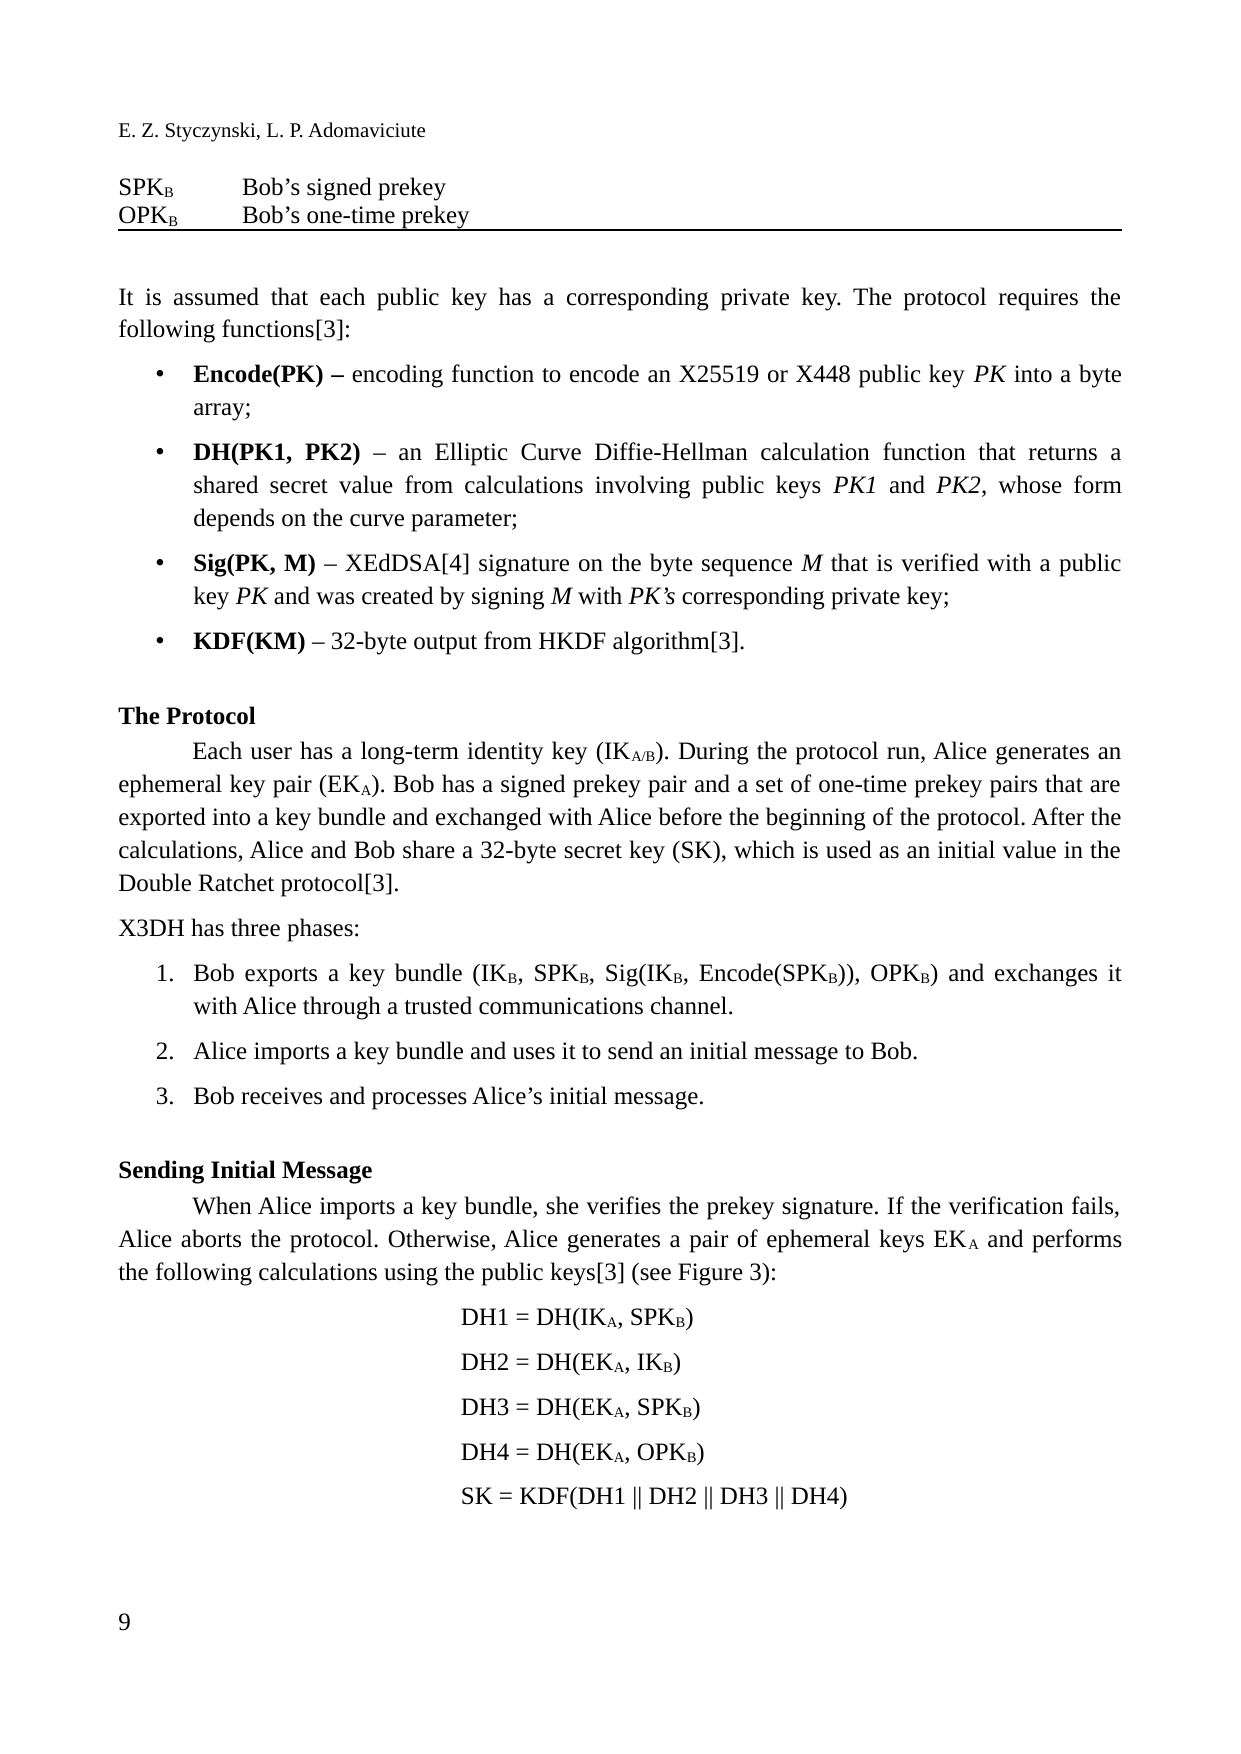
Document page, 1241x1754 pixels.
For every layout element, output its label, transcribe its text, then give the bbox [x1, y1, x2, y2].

table_cell Bob’s signed prekey [242, 172, 1122, 200]
list Bob receives and processes Alice’s initial message. [156, 1081, 1122, 1110]
text DH3 = DH(EKA, SPKB) [461, 1392, 1122, 1420]
list KDF(KM) – 32-byte output from HKDF algorithm[3]. [156, 626, 1122, 655]
text DH2 = DH(EKA, IKB) [461, 1347, 1122, 1376]
text It is assumed that each public key has a corresponding private key. The protocol requires the following functions[3]: [118, 282, 1122, 343]
subtitle Sending Initial Message [118, 1156, 1122, 1184]
text X3DH has three phases: [118, 913, 1122, 942]
list Sig(PK, M) – XEdDSA[4] signature on the byte sequence M that is verified with a public key PK and was created by signing M with PK’s corresponding private key; [156, 548, 1122, 610]
table_cell SPKB [118, 172, 242, 200]
text DH4 = DH(EKA, OPKB) [461, 1437, 1122, 1465]
list DH(PK1, PK2) – an Elliptic Curve Diffie-Hellman calculation function that returns a shared secret value from calculations involving public keys PK1 and PK2, whose form depends on the curve parameter; [156, 437, 1122, 532]
table_cell OPKB [118, 200, 242, 229]
text Each user has a long-term identity key (IKA/B). During the protocol run, Alice generates an ephemeral key pair (EKA). Bob has a signed prekey pair and a set of one-time prekey pairs that are exported into a key bundle and exchanged with Alice before the beginning of the protocol. After the calculations, Alice and Bob share a 32-byte secret key (SK), which is used as an initial value in the Double Ratchet protocol[3]. [118, 736, 1122, 897]
text DH1 = DH(IKA, SPKB) [461, 1302, 1122, 1331]
subtitle The Protocol [118, 701, 1122, 730]
list Encode(PK) – encoding function to encode an X25519 or X448 public key PK into a byte array; [156, 359, 1122, 421]
list Bob exports a key bundle (IKB, SPKB, Sig(IKB, Encode(SPKB)), OPKB) and exchanges it with Alice through a trusted communications channel. [156, 958, 1122, 1020]
text When Alice imports a key bundle, she verifies the prekey signature. If the verification fails, Alice aborts the protocol. Otherwise, Alice generates a pair of ephemeral keys EKA and performs the following calculations using the public keys[3] (see Figure 3): [118, 1191, 1122, 1286]
text SK = KDF(DH1 || DH2 || DH3 || DH4) [461, 1481, 1122, 1510]
table_cell Bob’s one-time prekey [242, 200, 1122, 229]
list Alice imports a key bundle and uses it to send an initial message to Bob. [156, 1036, 1122, 1065]
